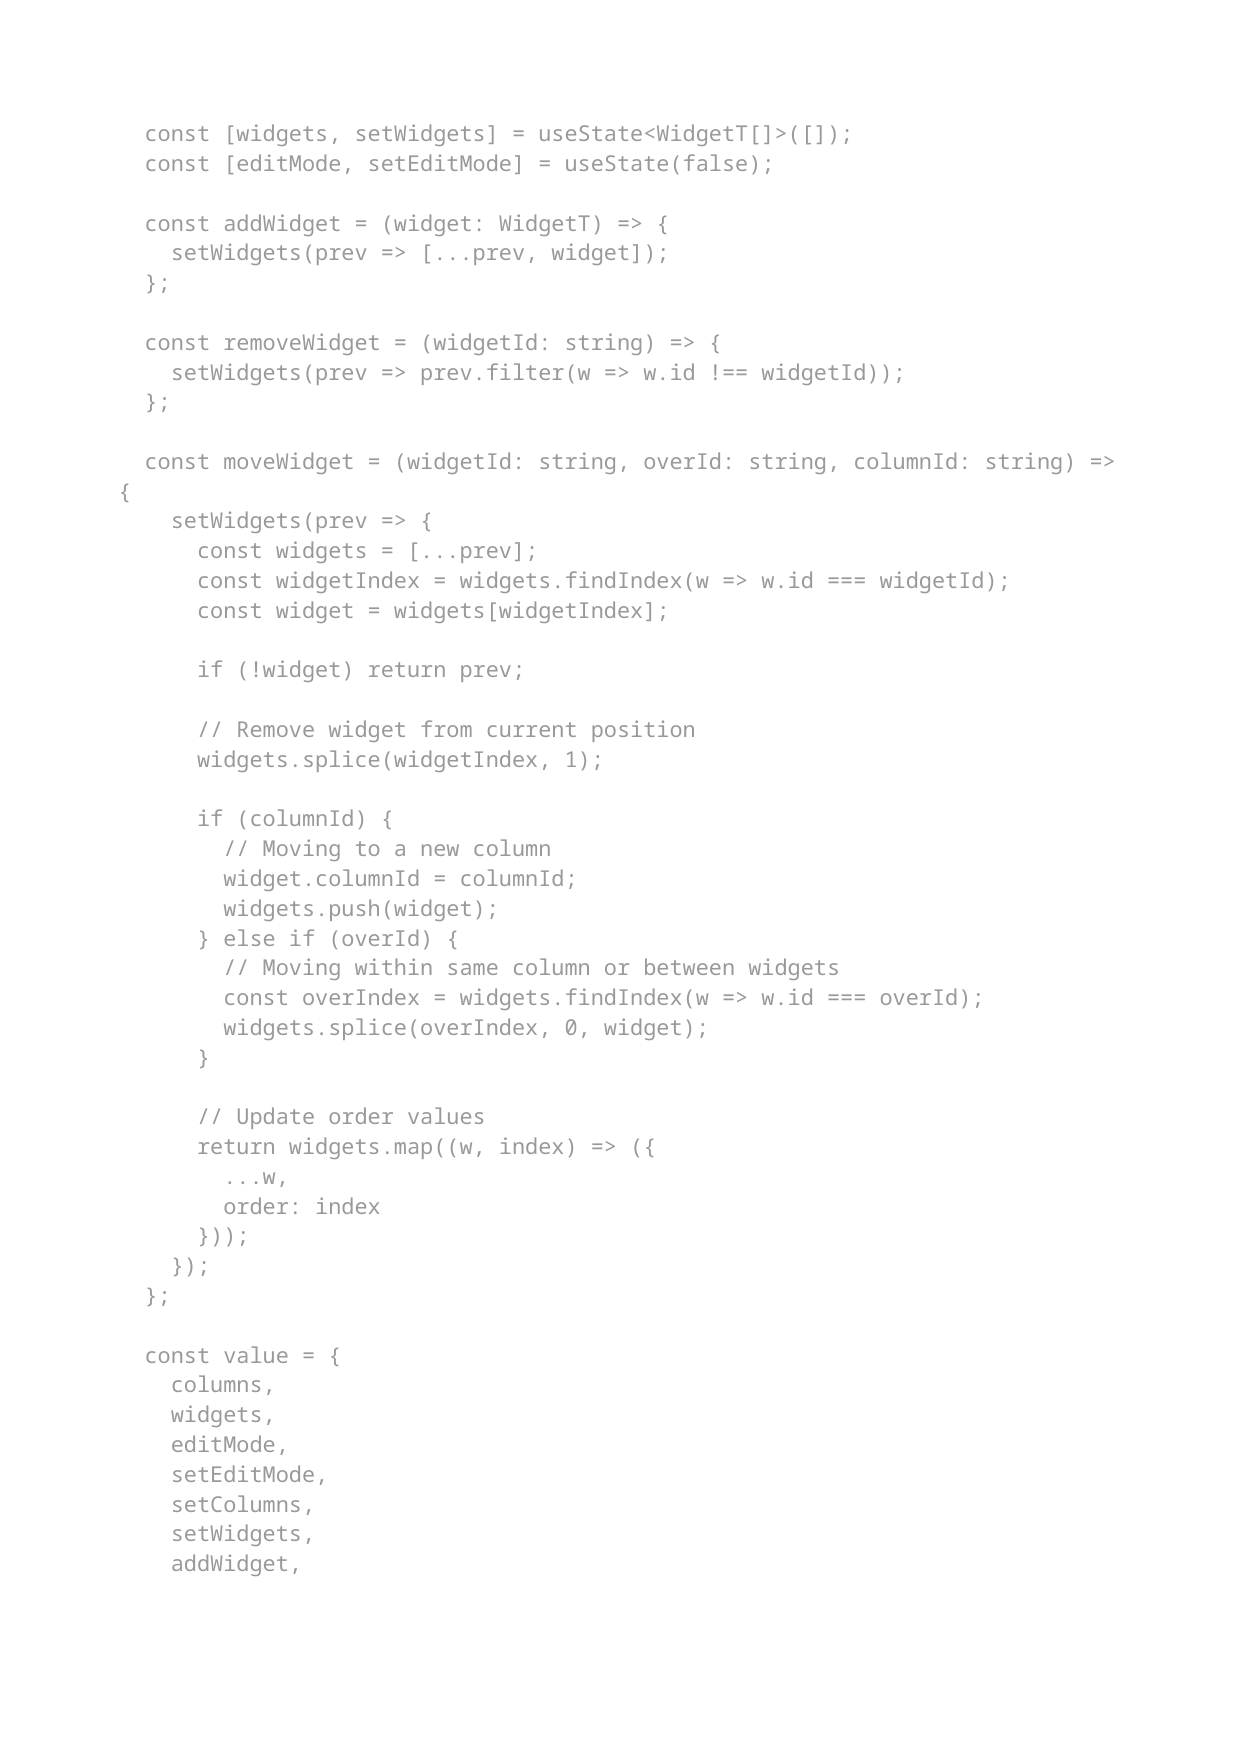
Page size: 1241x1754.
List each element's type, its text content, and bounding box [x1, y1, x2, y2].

text ...w, [118, 1161, 1122, 1191]
text addWidget, [118, 1548, 1122, 1578]
text // Moving within same column or between widgets [118, 952, 1122, 982]
text })); [118, 1220, 1122, 1250]
text setColumns, [118, 1488, 1122, 1518]
text if (columnId) { [118, 803, 1122, 833]
text const overIndex = widgets.findIndex(w => w.id === overId); [118, 982, 1122, 1012]
text return widgets.map((w, index) => ({ [118, 1131, 1122, 1161]
text widgets.splice(widgetIndex, 1); [118, 744, 1122, 773]
text const widget = widgets[widgetIndex]; [118, 595, 1122, 624]
text setWidgets(prev => [...prev, widget]); [118, 237, 1122, 267]
text // Update order values [118, 1101, 1122, 1131]
text columns, [118, 1369, 1122, 1399]
text const moveWidget = (widgetId: string, overId: string, columnId: string) => { [118, 446, 1122, 505]
text widgets.push(widget); [118, 893, 1122, 922]
text setWidgets(prev => prev.filter(w => w.id !== widgetId)); [118, 356, 1122, 386]
text }); [118, 1250, 1122, 1280]
text } else if (overId) { [118, 922, 1122, 952]
text setWidgets, [118, 1518, 1122, 1548]
text const widgets = [...prev]; [118, 535, 1122, 565]
text // Remove widget from current position [118, 714, 1122, 744]
text } [118, 1042, 1122, 1071]
text const [editMode, setEditMode] = useState(false); [118, 148, 1122, 178]
text }; [118, 386, 1122, 416]
text setEditMode, [118, 1459, 1122, 1488]
text widgets.splice(overIndex, 0, widget); [118, 1012, 1122, 1042]
text order: index [118, 1191, 1122, 1220]
text }; [118, 267, 1122, 297]
text if (!widget) return prev; [118, 654, 1122, 684]
text const widgetIndex = widgets.findIndex(w => w.id === widgetId); [118, 565, 1122, 595]
text widgets, [118, 1399, 1122, 1429]
text }; [118, 1280, 1122, 1310]
text const addWidget = (widget: WidgetT) => { [118, 207, 1122, 237]
text // Moving to a new column [118, 833, 1122, 863]
text const [widgets, setWidgets] = useState<WidgetT[]>([]); [118, 118, 1122, 148]
text widget.columnId = columnId; [118, 863, 1122, 893]
text setWidgets(prev => { [118, 505, 1122, 535]
text const removeWidget = (widgetId: string) => { [118, 327, 1122, 356]
text editMode, [118, 1429, 1122, 1459]
text const value = { [118, 1339, 1122, 1369]
